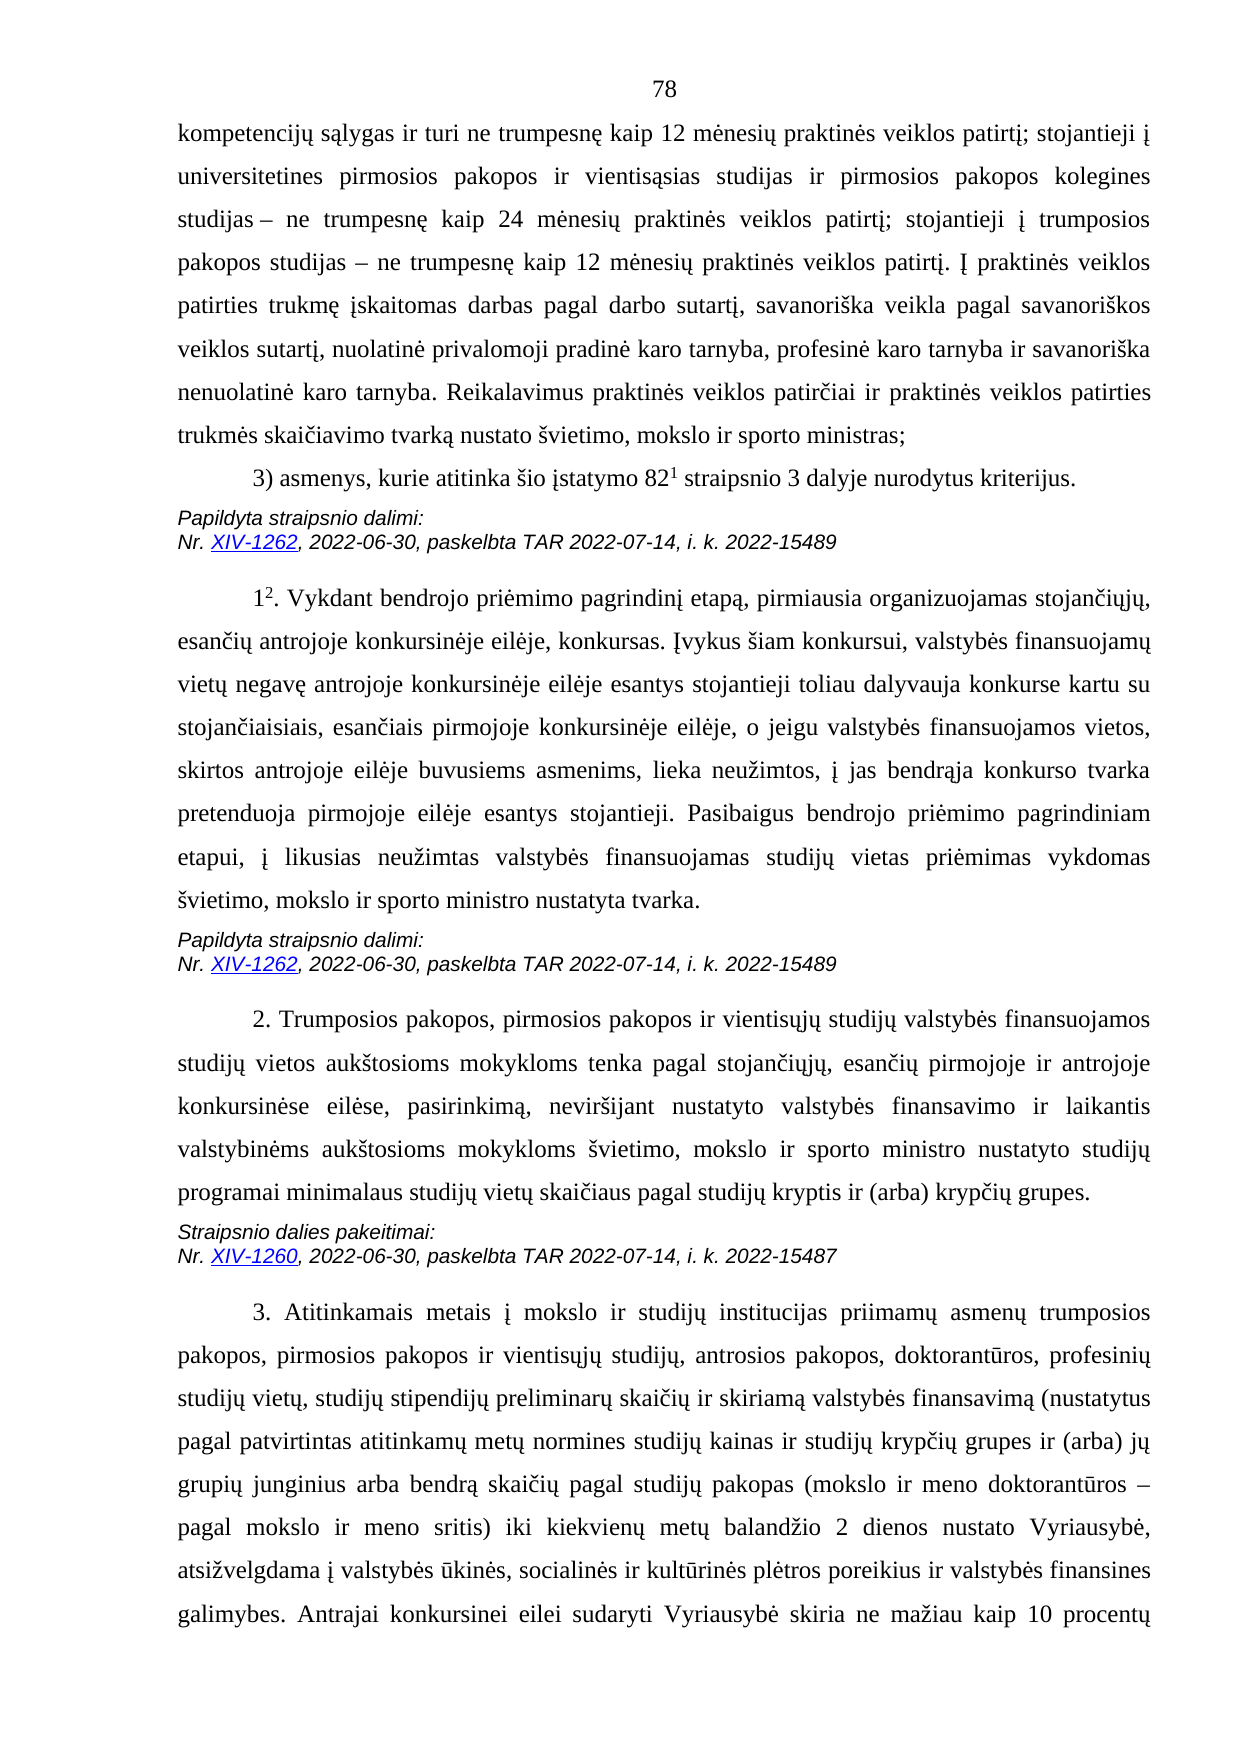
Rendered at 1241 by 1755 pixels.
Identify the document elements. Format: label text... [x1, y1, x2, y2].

text 3) asmenys, kurie atitinka šio įstatymo 821 straipsnio 3 dalyje nurodytus kriterijus. [177, 463, 1152, 492]
text Nr. XIV-1262, 2022-06-30, paskelbta TAR 2022-07-14, i. k. 2022-15489 [177, 530, 1152, 554]
text Nr. XIV-1260, 2022-06-30, paskelbta TAR 2022-07-14, i. k. 2022-15487 [177, 1244, 1152, 1268]
text 12. Vykdant bendrojo priėmimo pagrindinį etapą, pirmiausia organizuojamas stojančiųjų, esančių antrojoje konkursinėje eilėje, konkursas. Įvykus šiam konkursui, valstybės finansuojamų vietų negavę antrojoje konkursinėje eilėje esantys stojantieji toliau dalyvauja konkurse kartu su stojančiaisiais, esančiais pirmojoje konkursinėje eilėje, o jeigu valstybės finansuojamos vietos, skirtos antrojoje eilėje buvusiems asmenims, lieka neužimtos, į jas bendrąja konkurso tvarka pretenduoja pirmojoje eilėje esantys stojantieji. Pasibaigus bendrojo priėmimo pagrindiniam etapui, į likusias neužimtas valstybės finansuojamas studijų vietas priėmimas vykdomas švietimo, mokslo ir sporto ministro nustatyta tvarka. [177, 583, 1152, 913]
text 2. Trumposios pakopos, pirmosios pakopos ir vientisųjų studijų valstybės finansuojamos studijų vietos aukštosioms mokykloms tenka pagal stojančiųjų, esančių pirmojoje ir antrojoje konkursinėse eilėse, pasirinkimą, neviršijant nustatyto valstybės finansavimo ir laikantis valstybinėms aukštosioms mokykloms švietimo, mokslo ir sporto ministro nustatyto studijų programai minimalaus studijų vietų skaičiaus pagal studijų kryptis ir (arba) krypčių grupes. [177, 1004, 1152, 1206]
text Straipsnio dalies pakeitimai: [177, 1220, 1152, 1244]
text Papildyta straipsnio dalimi: [177, 506, 1152, 530]
text 3. Atitinkamais metais į mokslo ir studijų institucijas priimamų asmenų trumposios pakopos, pirmosios pakopos ir vientisųjų studijų, antrosios pakopos, doktorantūros, profesinių studijų vietų, studijų stipendijų preliminarų skaičių ir skiriamą valstybės finansavimą (nustatytus pagal patvirtintas atitinkamų metų normines studijų kainas ir studijų krypčių grupes ir (arba) jų grupių junginius arba bendrą skaičių pagal studijų pakopas (mokslo ir meno doktorantūros – pagal mokslo ir meno sritis) iki kiekvienų metų balandžio 2 dienos nustato Vyriausybė, atsižvelgdama į valstybės ūkinės, socialinės ir kultūrinės plėtros poreikius ir valstybės finansines galimybes. Antrajai konkursinei eilei sudaryti Vyriausybė skiria ne mažiau kaip 10 procentų [177, 1297, 1152, 1627]
text kompetencijų sąlygas ir turi ne trumpesnę kaip 12 mėnesių praktinės veiklos patirtį; stojantieji į universitetines pirmosios pakopos ir vientisąsias studijas ir pirmosios pakopos kolegines studijas – ne trumpesnę kaip 24 mėnesių praktinės veiklos patirtį; stojantieji į trumposios pakopos studijas – ne trumpesnę kaip 12 mėnesių praktinės veiklos patirtį. Į praktinės veiklos patirties trukmę įskaitomas darbas pagal darbo sutartį, savanoriška veikla pagal savanoriškos veiklos sutartį, nuolatinė privalomoji pradinė karo tarnyba, profesinė karo tarnyba ir savanoriška nenuolatinė karo tarnyba. Reikalavimus praktinės veiklos patirčiai ir praktinės veiklos patirties trukmės skaičiavimo tvarką nustato švietimo, mokslo ir sporto ministras; [177, 118, 1152, 449]
text Nr. XIV-1262, 2022-06-30, paskelbta TAR 2022-07-14, i. k. 2022-15489 [177, 952, 1152, 976]
text Papildyta straipsnio dalimi: [177, 928, 1152, 952]
